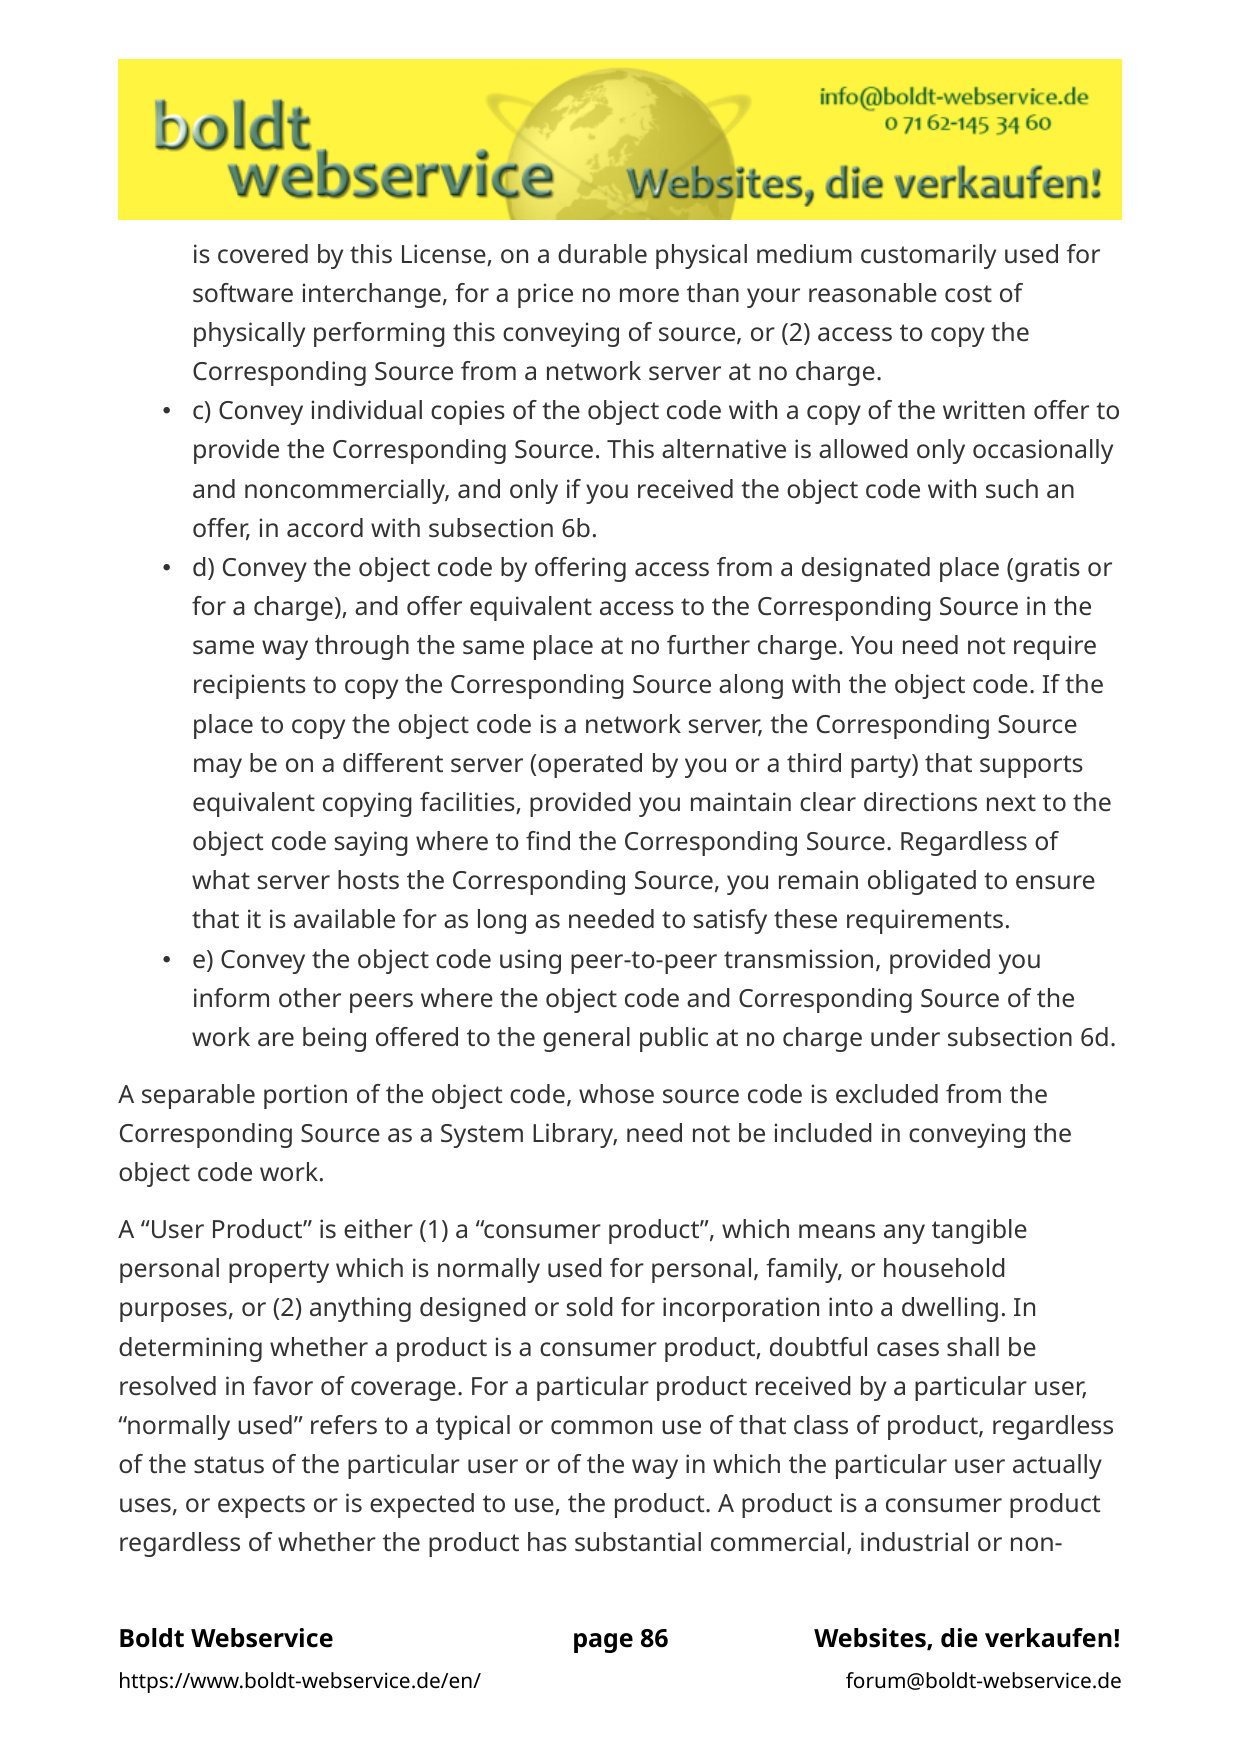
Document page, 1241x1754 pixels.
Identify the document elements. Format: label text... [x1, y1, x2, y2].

text A “User Product” is either (1) a “consumer product”, which means any tangible personal property which is normally used for personal, family, or household purposes, or (2) anything designed or sold for incorporation into a dwelling. In determining whether a product is a consumer product, doubtful cases shall be resolved in favor of coverage. For a particular product received by a particular user, “normally used” refers to a typical or common use of that class of product, regardless of the status of the particular user or of the way in which the particular user actually uses, or expects or is expected to use, the product. A product is a consumer product regardless of whether the product has substantial commercial, industrial or non- [118, 1212, 1122, 1559]
list is covered by this License, on a durable physical medium customarily used for software interchange, for a price no more than your reasonable cost of physically performing this conveying of source, or (2) access to copy the Corresponding Source from a network server at no charge. [162, 236, 1122, 388]
list d) Convey the object code by offering access from a designated place (gratis or for a charge), and offer equivalent access to the Corresponding Source in the same way through the same place at no further charge. You need not require recipients to copy the Corresponding Source along with the object code. If the place to copy the object code is a network server, the Corresponding Source may be on a different server (operated by you or a third party) that supports equivalent copying facilities, provided you maintain clear directions next to the object code saying where to find the Corresponding Source. Regardless of what server hosts the Corresponding Source, you remain obligated to ensure that it is available for as long as needed to satisfy these requirements. [162, 549, 1122, 936]
list c) Convey individual copies of the object code with a copy of the written offer to provide the Corresponding Source. This alternative is allowed only occasionally and noncommercially, and only if you received the object code with such an offer, in accord with subsection 6b. [162, 393, 1122, 544]
picture [118, 59, 1123, 220]
text A separable portion of the object code, whose source code is excluded from the Corresponding Source as a System Library, need not be included in conveying the object code work. [118, 1076, 1122, 1189]
list e) Convey the object code using peer-to-peer transmission, provided you inform other peers where the object code and Corresponding Source of the work are being offered to the general public at no charge under subsection 6d. [162, 941, 1122, 1054]
